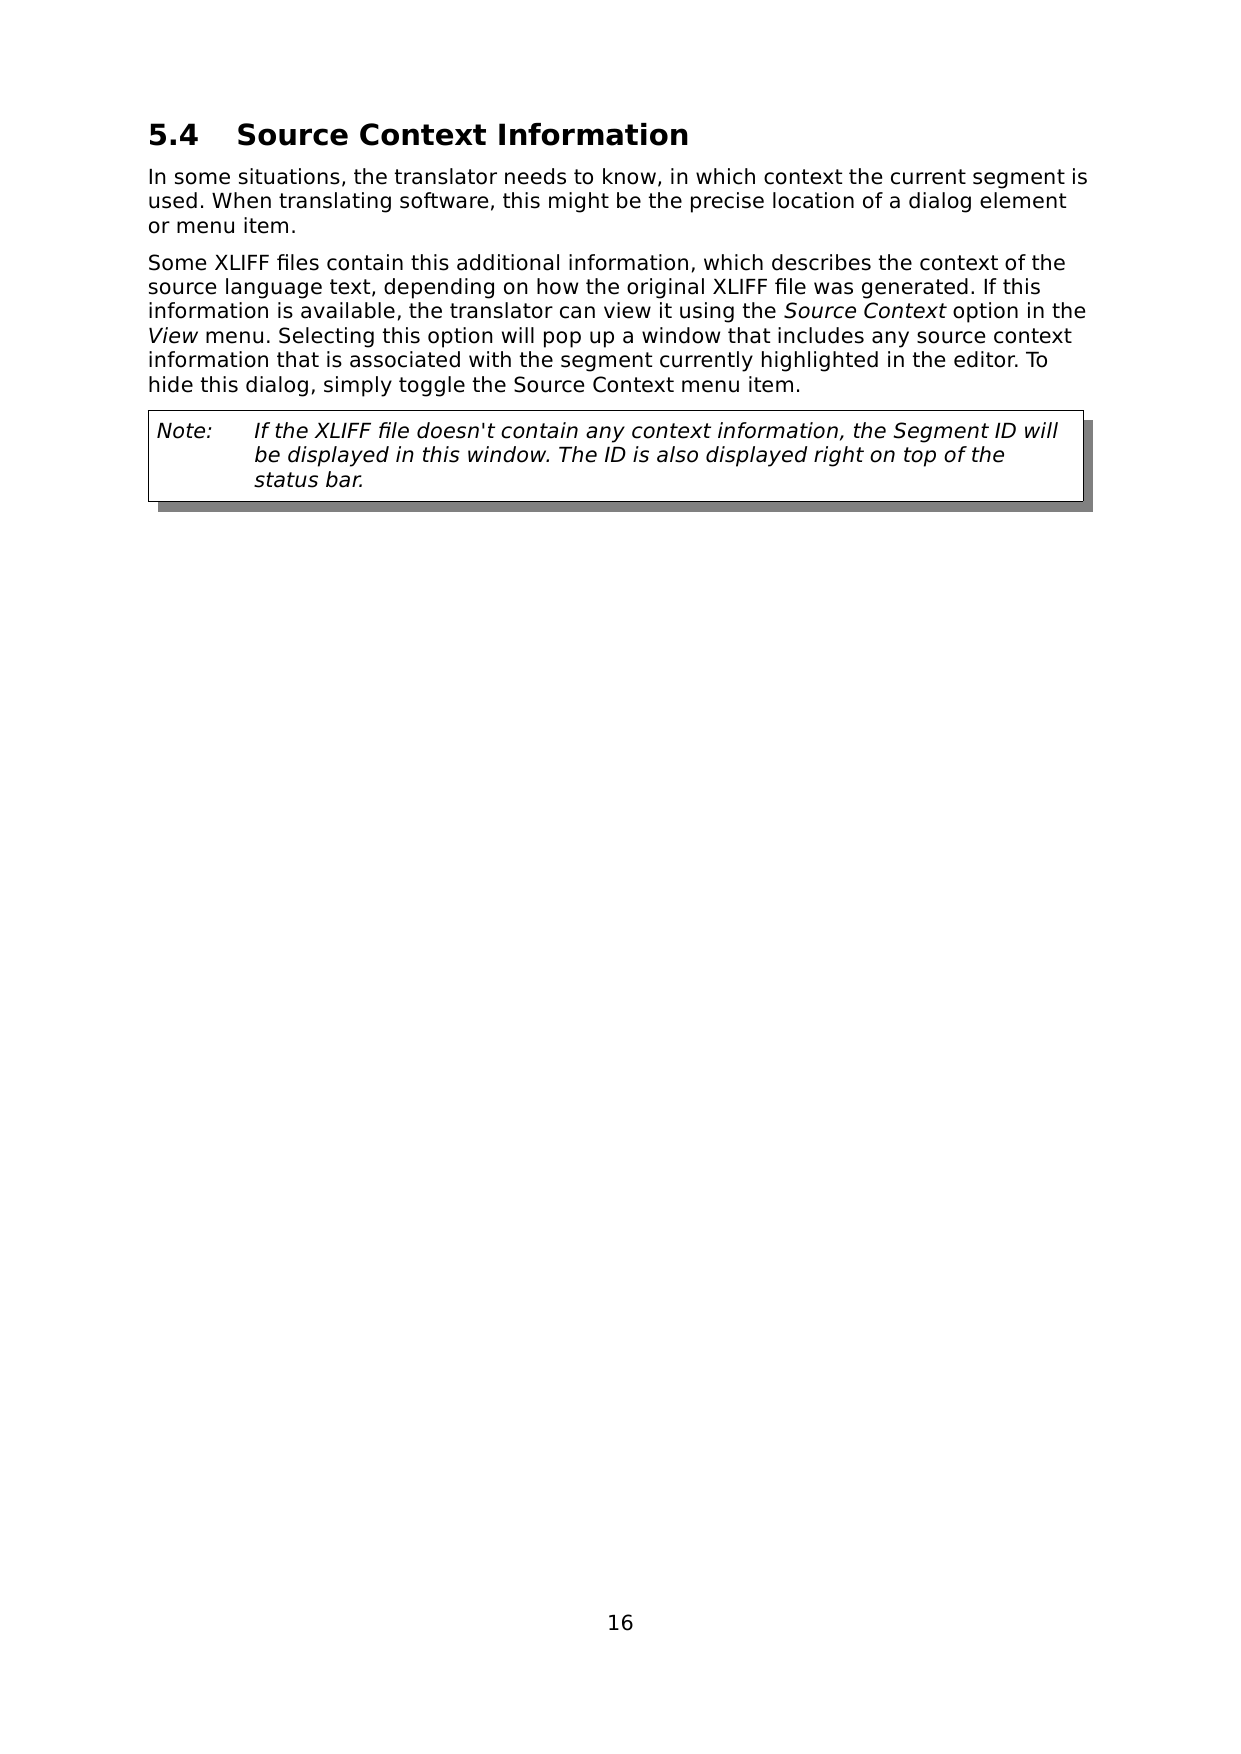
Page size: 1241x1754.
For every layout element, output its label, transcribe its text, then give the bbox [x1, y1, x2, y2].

list If the XLIFF file doesn't contain any context information, the Segment ID will be displayed in this window. The ID is also displayed right on top of the status bar. [149, 411, 1082, 501]
text Some XLIFF files contain this additional information, which describes the context of the source language text, depending on how the original XLIFF file was generated. If this information is available, the translator can view it using the Source Context option in the View menu. Selecting this option will pop up a window that includes any source context information that is associated with the segment currently highlighted in the editor. To hide this dialog, simply toggle the Source Context menu item. [148, 251, 1093, 397]
text In some situations, the translator needs to know, in which context the current segment is used. When translating software, this might be the precise location of a dialog element or menu item. [148, 164, 1093, 238]
subtitle Source Context Information [148, 118, 1093, 152]
